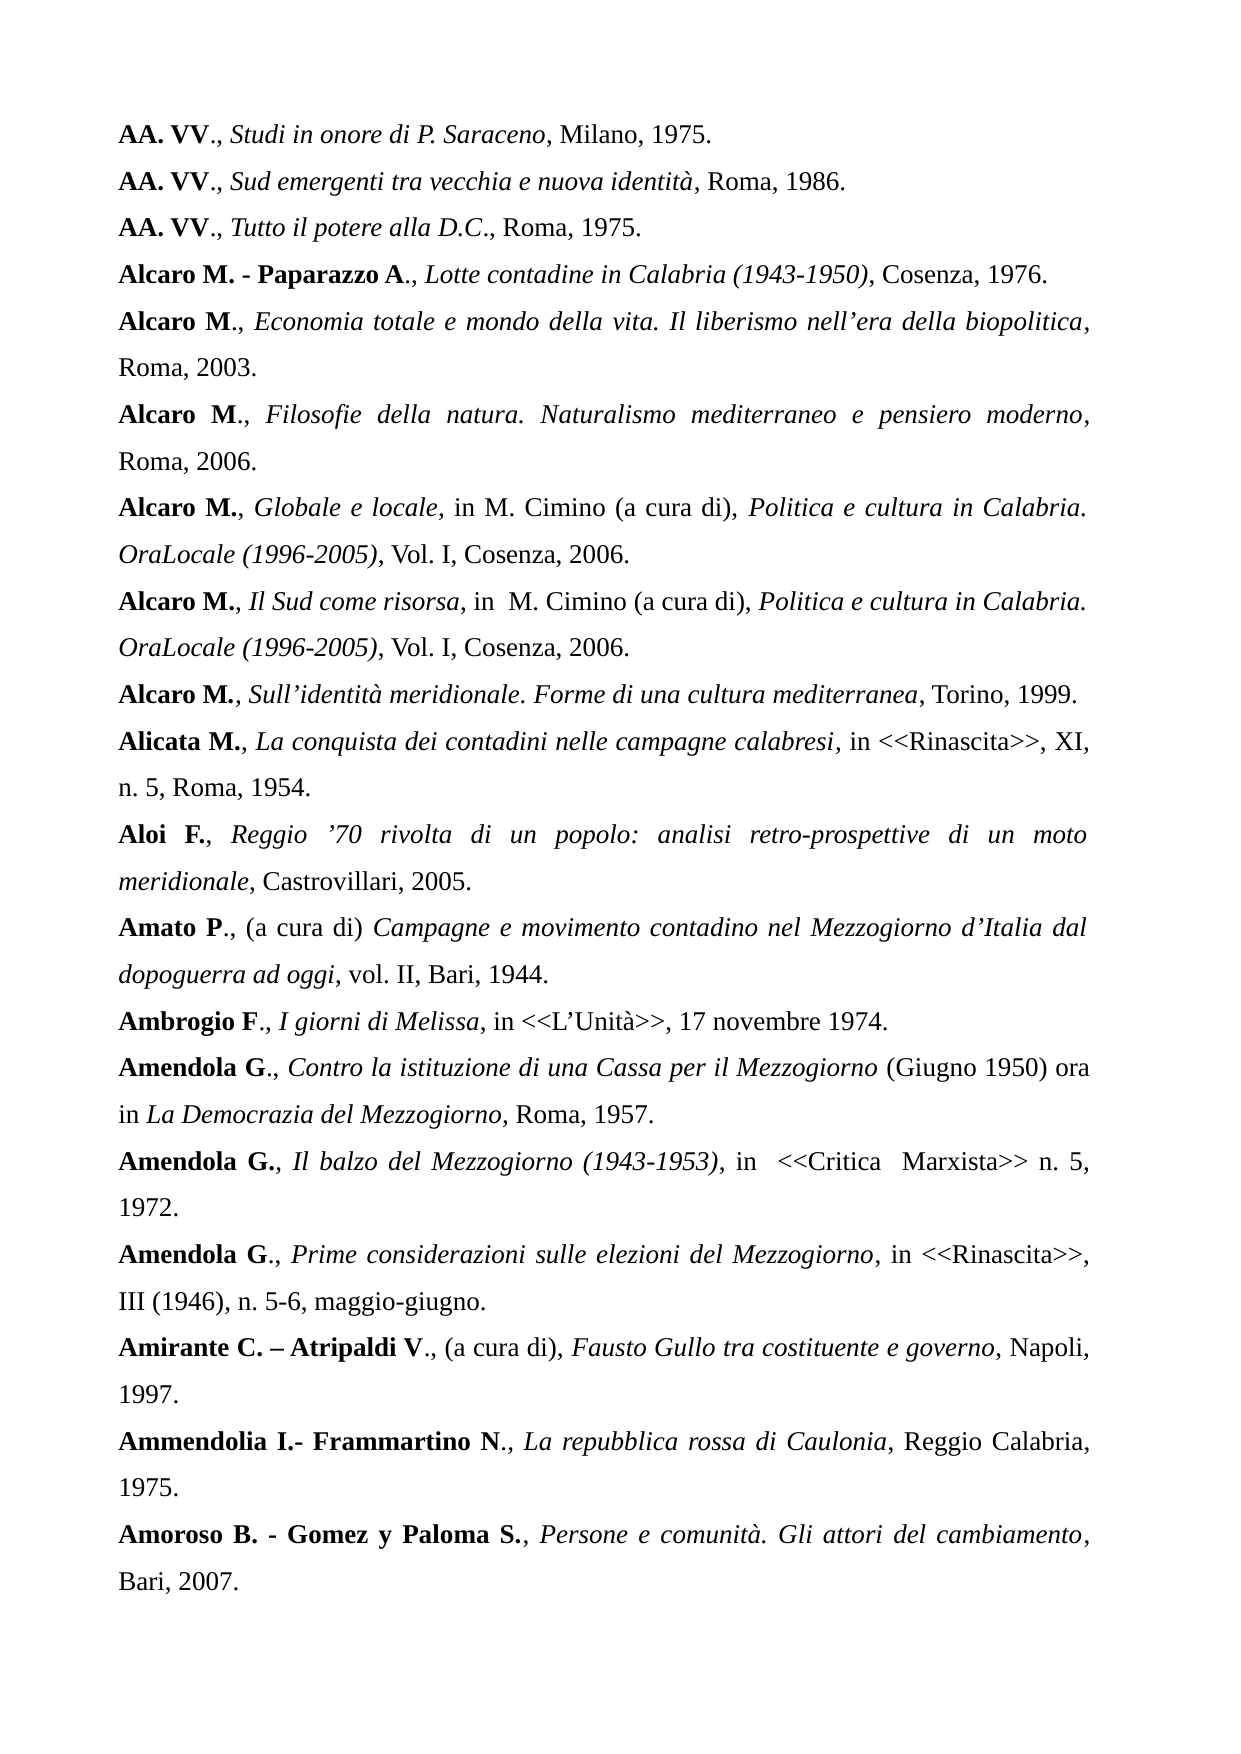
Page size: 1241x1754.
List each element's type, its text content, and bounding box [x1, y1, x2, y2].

text Alcaro M., Economia totale e mondo della vita. Il liberismo nell’era della biopolitica, Roma, 2003. [118, 305, 1090, 383]
text AA. VV., Studi in onore di P. Saraceno, Milano, 1975. [118, 118, 1090, 149]
text Amendola G., Prime considerazioni sulle elezioni del Mezzogiorno, in <<Rinascita>>, III (1946), n. 5-6, maggio-giugno. [118, 1238, 1090, 1316]
text AA. VV., Tutto il potere alla D.C., Roma, 1975. [118, 211, 1090, 243]
text Ambrogio F., I giorni di Melissa, in <<L’Unità>>, 17 novembre 1974. [118, 1005, 1090, 1036]
text Aloi F., Reggio ’70 rivolta di un popolo: analisi retro-prospettive di un moto meridionale, Castrovillari, 2005. [118, 818, 1090, 896]
text Amato P., (a cura di) Campagne e movimento contadino nel Mezzogiorno d’Italia dal dopoguerra ad oggi, vol. II, Bari, 1944. [118, 911, 1090, 989]
text Alicata M., La conquista dei contadini nelle campagne calabresi, in <<Rinascita>>, XI, n. 5, Roma, 1954. [118, 725, 1090, 803]
text Amirante C. – Atripaldi V., (a cura di), Fausto Gullo tra costituente e governo, Napoli, 1997. [118, 1331, 1090, 1409]
text Amoroso B. - Gomez y Paloma S., Persone e comunità. Gli attori del cambiamento, Bari, 2007. [118, 1518, 1090, 1596]
text Amendola G., Il balzo del Mezzogiorno (1943-1953), in <<Critica Marxista>> n. 5, 1972. [118, 1145, 1090, 1223]
text Alcaro M., Filosofie della natura. Naturalismo mediterraneo e pensiero moderno, Roma, 2006. [118, 398, 1090, 476]
text AA. VV., Sud emergenti tra vecchia e nuova identità, Roma, 1986. [118, 165, 1090, 196]
text Ammendolia I.- Frammartino N., La repubblica rossa di Caulonia, Reggio Calabria, 1975. [118, 1425, 1090, 1503]
text Alcaro M. - Paparazzo A., Lotte contadine in Calabria (1943-1950), Cosenza, 1976. [118, 258, 1090, 289]
text Alcaro M., Il Sud come risorsa, in M. Cimino (a cura di), Politica e cultura in Calabria. OraLocale (1996-2005), Vol. I, Cosenza, 2006. [118, 585, 1090, 663]
text Alcaro M., Sull’identità meridionale. Forme di una cultura mediterranea, Torino, 1999. [118, 678, 1090, 709]
text Alcaro M., Globale e locale, in M. Cimino (a cura di), Politica e cultura in Calabria. OraLocale (1996-2005), Vol. I, Cosenza, 2006. [118, 491, 1090, 569]
text Amendola G., Contro la istituzione di una Cassa per il Mezzogiorno (Giugno 1950) ora in La Democrazia del Mezzogiorno, Roma, 1957. [118, 1051, 1090, 1129]
